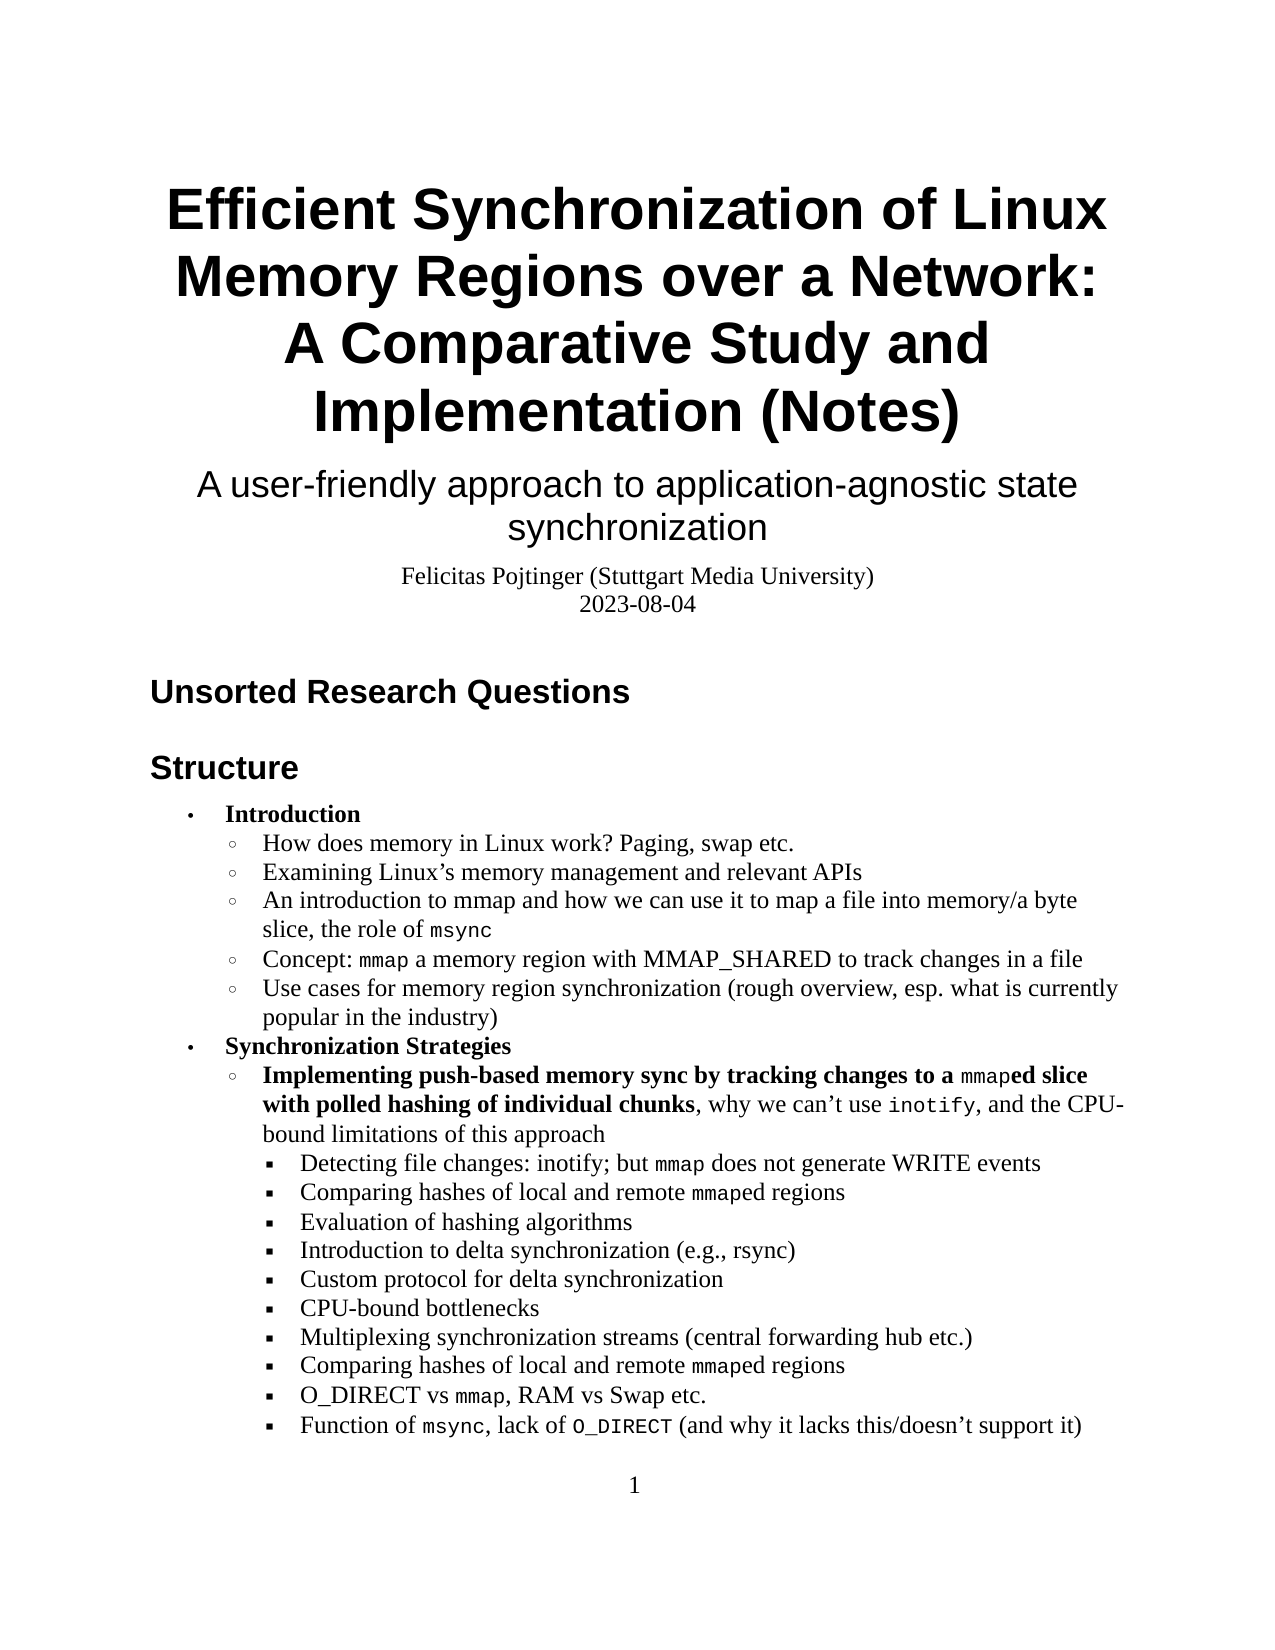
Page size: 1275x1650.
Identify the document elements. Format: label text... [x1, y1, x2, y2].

list Concept: mmap a memory region with MMAP_SHARED to track changes in a file [225, 944, 1125, 973]
list Detecting file changes: inotify; but mmap does not generate WRITE events [262, 1148, 1125, 1177]
subtitle Unsorted Research Questions [150, 672, 1125, 711]
list Introduction to delta synchronization (e.g., rsync) [262, 1236, 1125, 1264]
list Comparing hashes of local and remote mmaped regions [262, 1177, 1125, 1207]
subtitle A user-friendly approach to application-agnostic state synchronization [150, 462, 1125, 548]
list An introduction to mmap and how we can use it to map a file into memory/a byte slice, the role of msync [225, 886, 1125, 944]
list Synchronization Strategies [187, 1031, 1125, 1060]
title Efficient Synchronization of Linux Memory Regions over a Network: A Comparative Study and Implementation (Notes) [150, 175, 1125, 443]
text Felicitas Pojtinger (Stuttgart Media University) [150, 561, 1125, 589]
subtitle Structure [150, 748, 1125, 787]
list CPU-bound bottlenecks [262, 1293, 1125, 1322]
list How does memory in Linux work? Paging, swap etc. [225, 828, 1125, 857]
list Examining Linux’s memory management and relevant APIs [225, 857, 1125, 886]
list Custom protocol for delta synchronization [262, 1264, 1125, 1293]
list Multiplexing synchronization streams (central forwarding hub etc.) [262, 1322, 1125, 1351]
text 2023-08-04 [150, 589, 1125, 618]
list Function of msync, lack of O_DIRECT (and why it lacks this/doesn’t support it) [262, 1410, 1125, 1439]
list Use cases for memory region synchronization (rough overview, esp. what is currently popular in the industry) [225, 973, 1125, 1031]
list O_DIRECT vs mmap, RAM vs Swap etc. [262, 1380, 1125, 1410]
list Comparing hashes of local and remote mmaped regions [262, 1351, 1125, 1380]
list Implementing push-based memory sync by tracking changes to a mmaped slice with polled hashing of individual chunks, why we can’t use inotify, and the CPU-bound limitations of this approach [225, 1060, 1125, 1148]
list Evaluation of hashing algorithms [262, 1207, 1125, 1236]
list Introduction [187, 799, 1125, 828]
